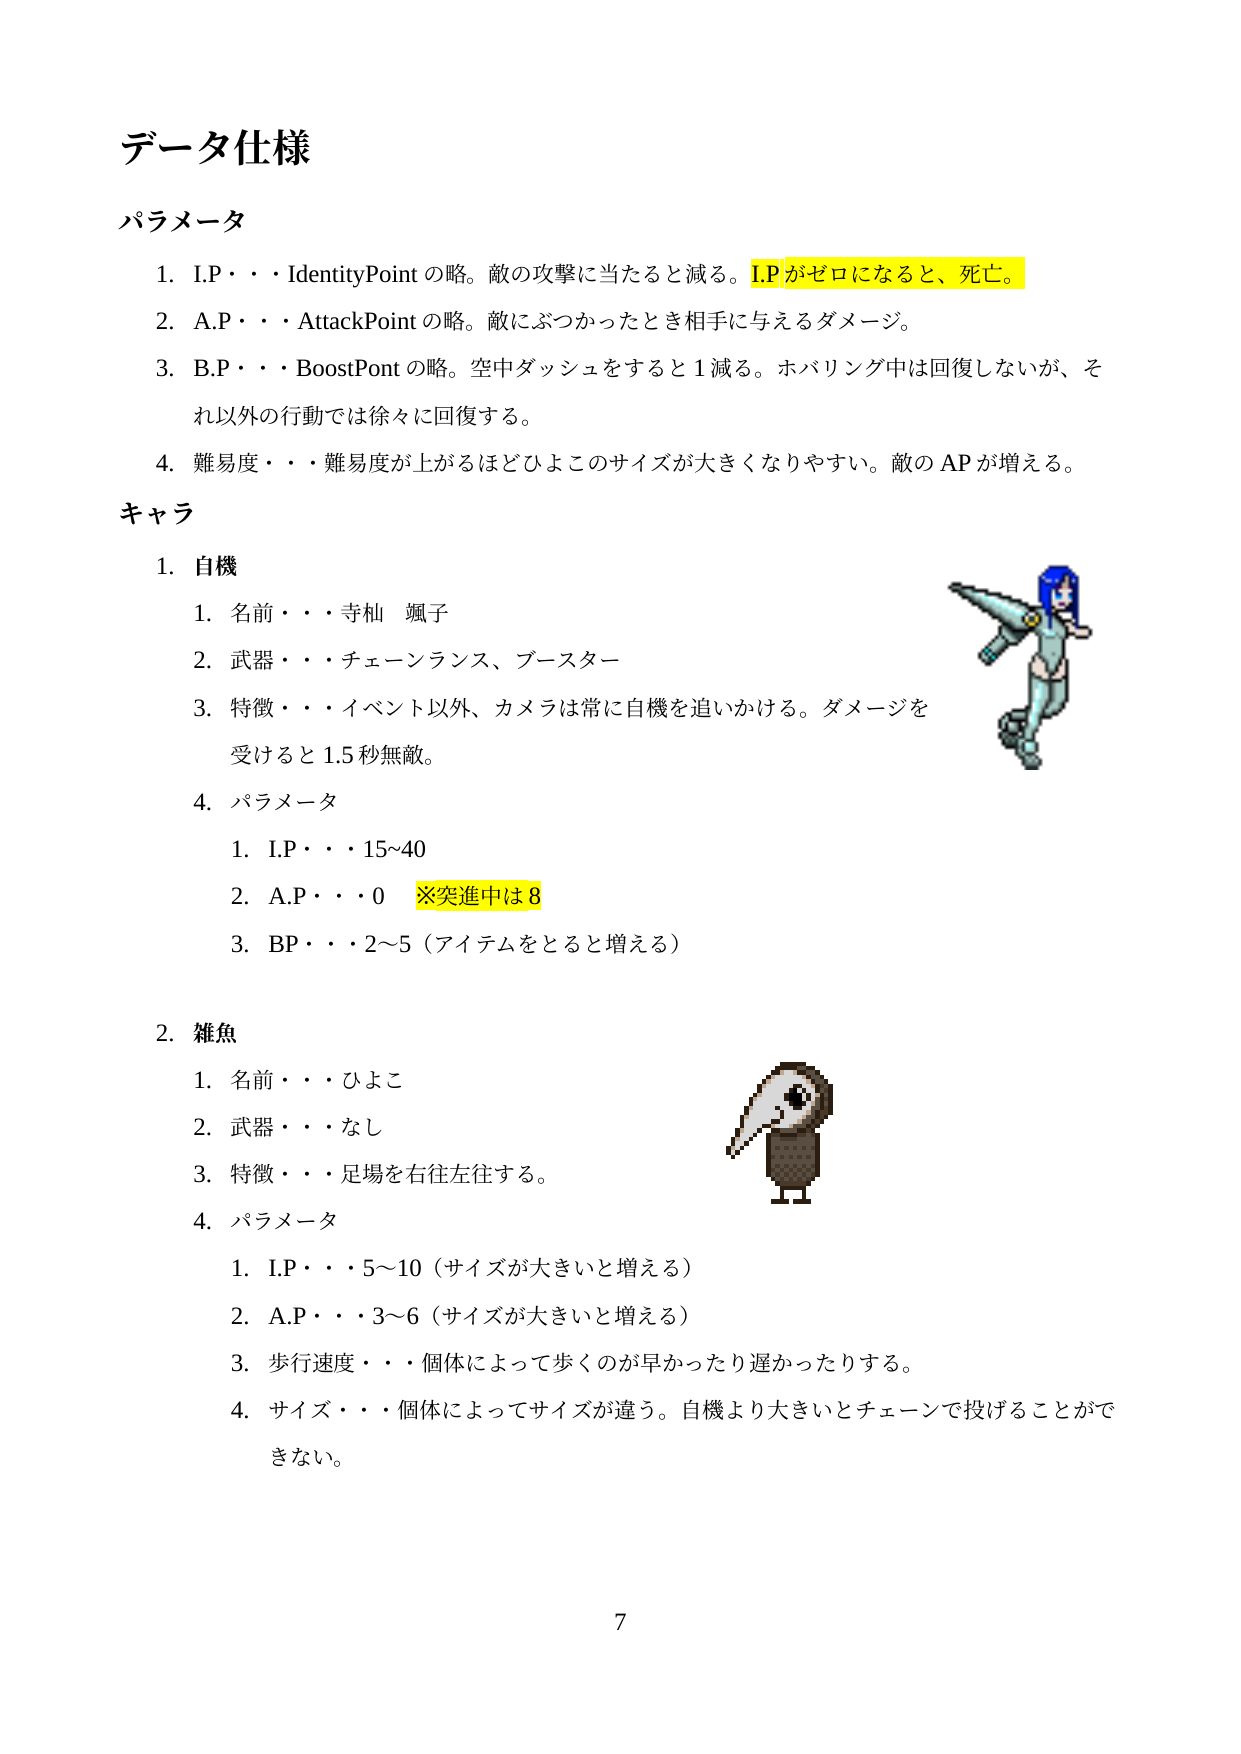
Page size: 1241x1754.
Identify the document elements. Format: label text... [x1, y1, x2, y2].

picture [946, 557, 1160, 770]
list 特徴・・・イベント以外、カメラは常に自機を追いかける。ダメージを受けると1.5秒無敵。 [193, 691, 946, 769]
list パラメータ [193, 785, 1122, 817]
list [860, 1110, 1122, 1142]
list I.P・・・IdentityPointの略。敵の攻撃に当たると減る。I.Pがゼロになると、死亡。 [156, 257, 1122, 289]
list [860, 1063, 1122, 1094]
list 名前・・・ひよこ [193, 1063, 718, 1094]
list 武器・・・チェーンランス、ブースター [193, 644, 946, 675]
list B.P・・・BoostPontの略。空中ダッシュをすると1減る。ホバリング中は回復しないが、それ以外の行動では徐々に回復する。 [156, 352, 1122, 430]
list 自機 [156, 549, 1122, 581]
list 雑魚 [156, 1016, 1122, 1047]
list A.P・・・0 ※突進中は8 [231, 879, 1122, 911]
list A.P・・・AttackPointの略。敵にぶつかったとき相手に与えるダメージ。 [156, 304, 1122, 336]
text パラメータ [118, 201, 1122, 239]
list I.P・・・15~40 [231, 832, 1122, 864]
list パラメータ [193, 1204, 1122, 1236]
list A.P・・・3～6（サイズが大きいと増える） [231, 1299, 1122, 1330]
list 歩行速度・・・個体によって歩くのが早かったり遅かったりする。 [231, 1346, 1122, 1377]
picture [718, 1062, 860, 1204]
list BP・・・2～5（アイテムをとると増える） [231, 927, 1122, 1001]
list 武器・・・なし [193, 1110, 718, 1142]
text データ仕様 [118, 118, 1122, 173]
list I.P・・・5～10（サイズが大きいと増える） [231, 1252, 1122, 1283]
text キャラ [118, 493, 1122, 531]
list 難易度・・・難易度が上がるほどひよこのサイズが大きくなりやすい。敵のAPが増える。 [156, 446, 1122, 477]
list 特徴・・・足場を右往左往する。 [193, 1157, 718, 1189]
list サイズ・・・個体によってサイズが違う。自機より大きいとチェーンで投げることができない。 [231, 1393, 1122, 1472]
list 名前・・・寺杣 颯子 [193, 596, 946, 628]
list [860, 1157, 1122, 1189]
